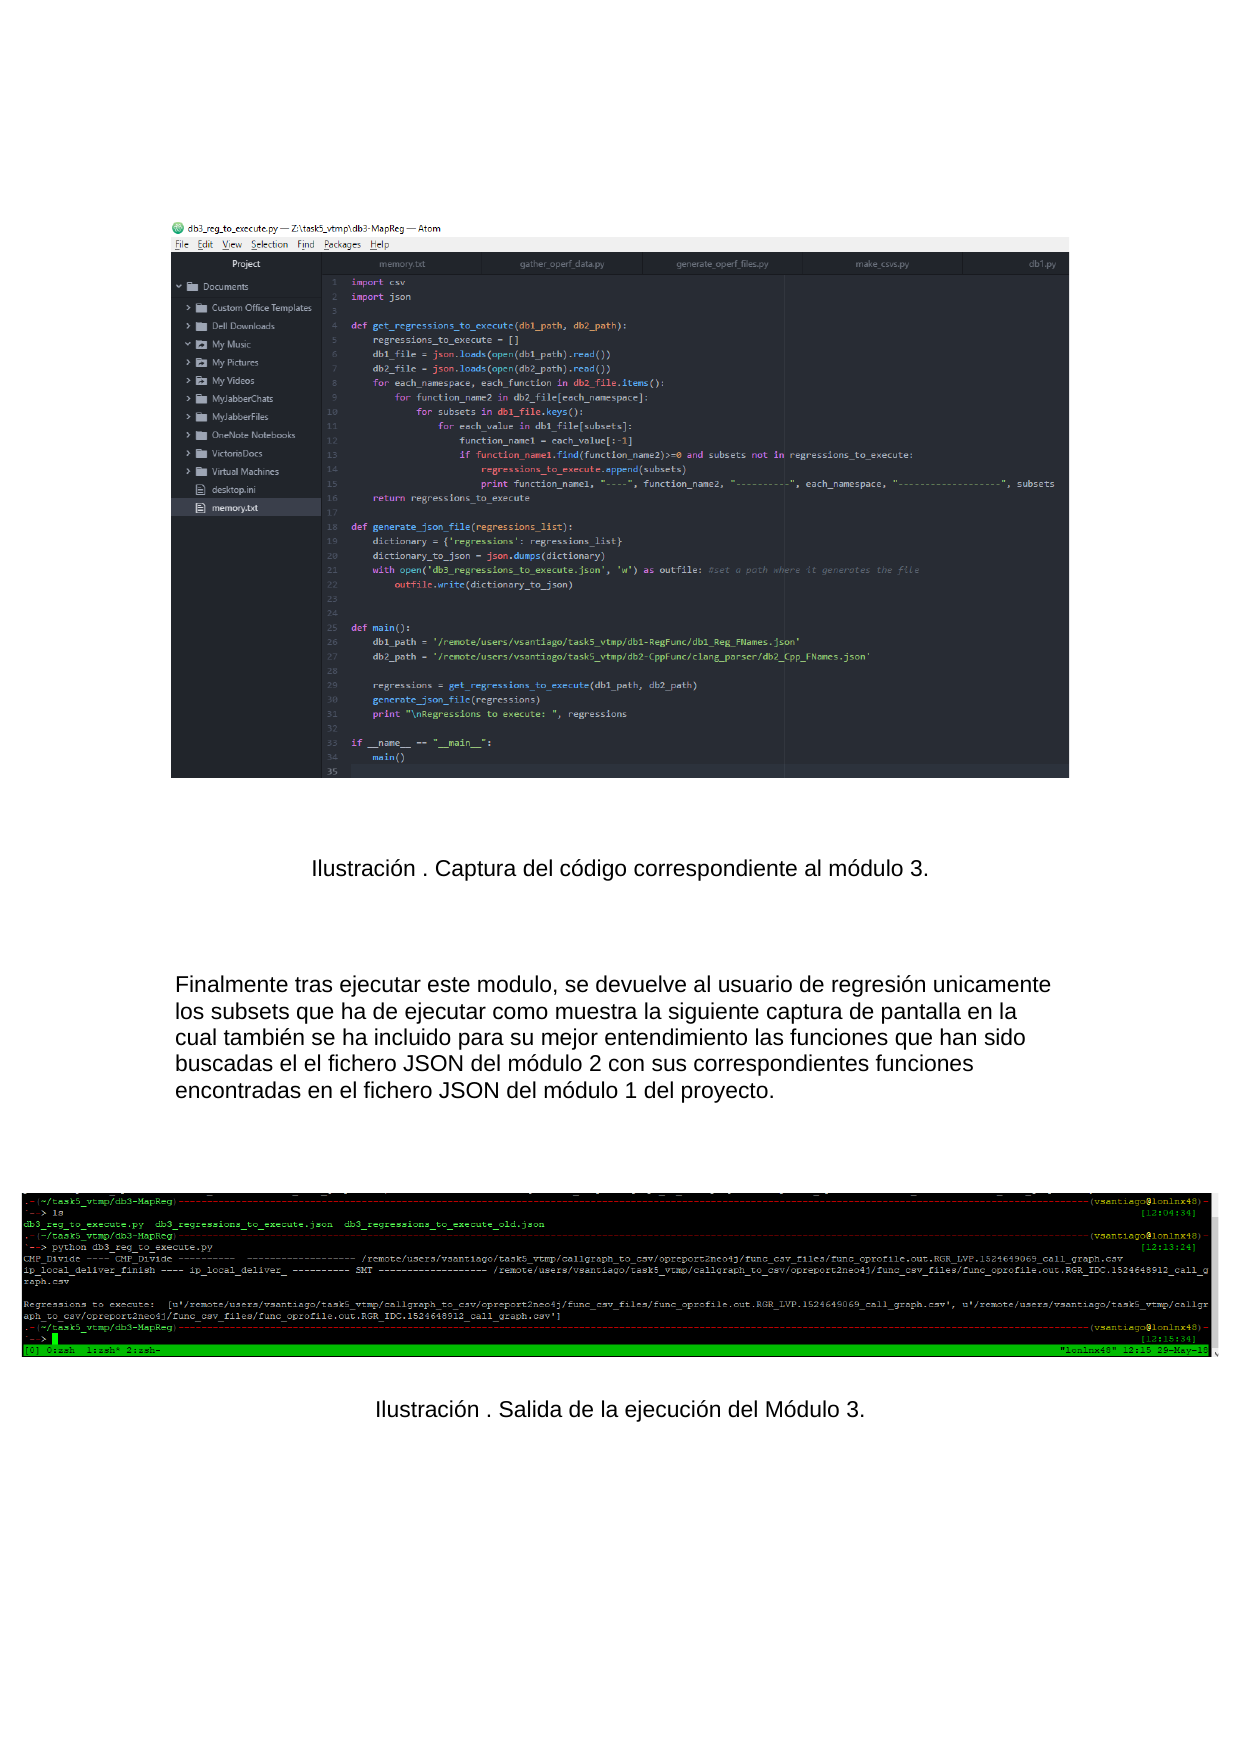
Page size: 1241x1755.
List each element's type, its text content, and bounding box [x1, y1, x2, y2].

text Ilustración . Captura del código correspondiente al módulo 3. [175, 855, 1065, 881]
picture [171, 220, 1070, 778]
text Ilustración . Salida de la ejecución del Módulo 3. [175, 1396, 1065, 1422]
picture [21, 1193, 1219, 1357]
text Finalmente tras ejecutar este modulo, se devuelve al usuario de regresión unicamente los subsets que ha de ejecutar como muestra la siguiente captura de pantalla en la cual también se ha incluido para su mejor entendimiento las funciones que han sido buscadas el el fichero JSON del módulo 2 con sus correspondientes funciones encontradas en el fichero JSON del módulo 1 del proyecto. [175, 971, 1065, 1103]
